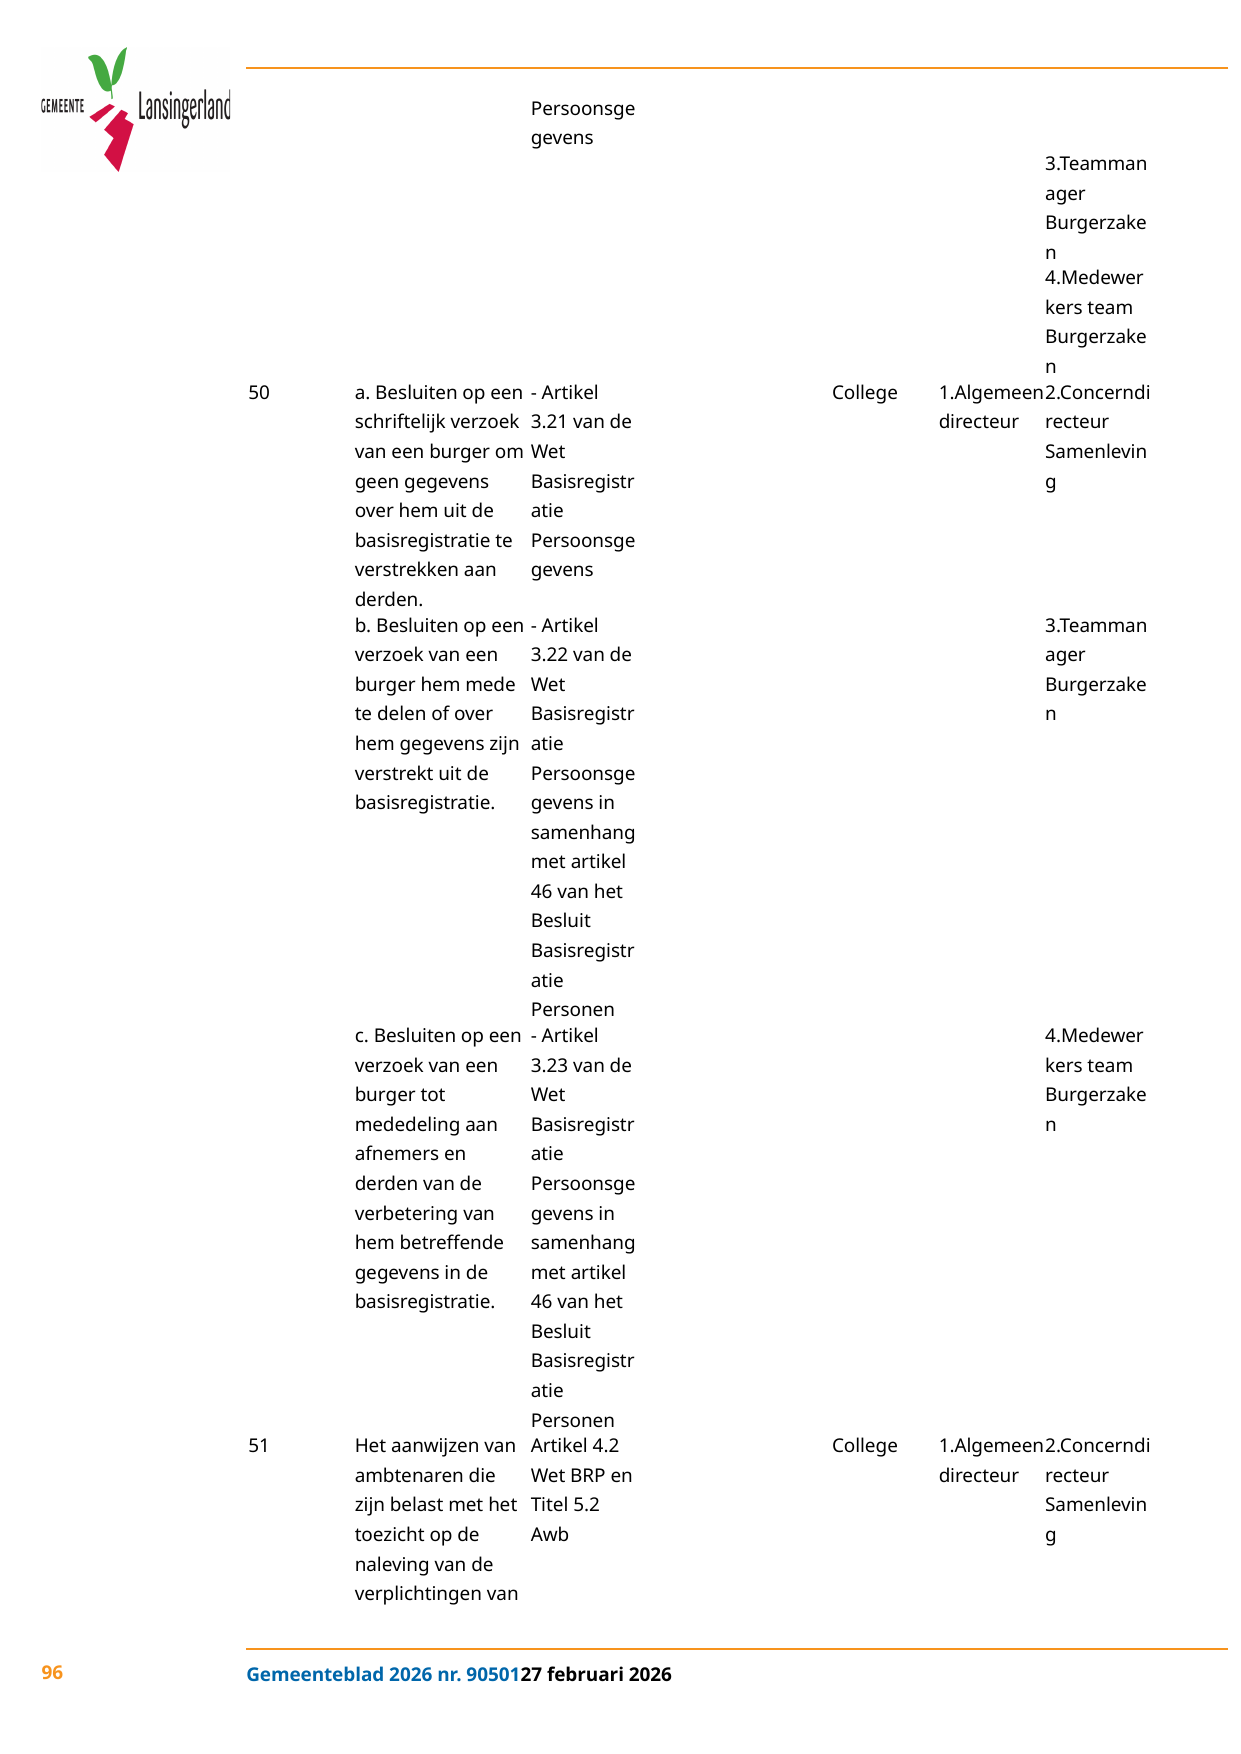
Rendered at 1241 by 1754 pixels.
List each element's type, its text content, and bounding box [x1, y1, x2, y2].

table_cell [637, 150, 832, 264]
table_cell [531, 150, 637, 264]
table_cell [355, 265, 531, 379]
table_cell Persoonsgegevens [531, 95, 637, 150]
table_cell [248, 265, 354, 379]
table_cell 1.Algemeen directeur [939, 379, 1045, 612]
table_cell [939, 95, 1045, 150]
table_cell [832, 612, 938, 1022]
table_cell 4.Medewerkers team Burgerzaken [1045, 265, 1152, 379]
table_cell [637, 1022, 832, 1432]
table_cell c. Besluiten op een verzoek van een burger tot mededeling aan afnemers en derden van de verbetering van hem betreffende gegevens in de basisregistratie. [355, 1022, 531, 1432]
table_cell [248, 95, 354, 150]
table_cell - Artikel 3.21 van de Wet Basisregistratie Persoonsgegevens [531, 379, 637, 612]
table_cell [832, 1022, 938, 1432]
table_cell [832, 95, 938, 150]
table_cell College [832, 1433, 938, 1606]
table_cell [531, 265, 637, 379]
table_cell Artikel 4.2 Wet BRP en Titel 5.2 Awb [531, 1433, 637, 1606]
table_cell [355, 95, 531, 150]
table_cell 3.Teammanager Burgerzaken [1045, 150, 1152, 264]
table_cell [248, 1022, 354, 1432]
table_cell - Artikel 3.22 van de Wet Basisregistratie Persoonsgegevens in samenhang met artikel 46 van het Besluit Basisregistratie Personen [531, 612, 637, 1022]
table_cell [355, 150, 531, 264]
table_cell 2.Concerndirecteur Samenleving [1045, 1433, 1152, 1606]
table_cell [939, 612, 1045, 1022]
table_cell [248, 612, 354, 1022]
table_cell b. Besluiten op een verzoek van een burger hem mede te delen of over hem gegevens zijn verstrekt uit de basisregistratie. [355, 612, 531, 1022]
table_cell [1045, 95, 1152, 150]
table_cell Het aanwijzen van ambtenaren die zijn belast met het toezicht op de naleving van de verplichtingen van [355, 1433, 531, 1606]
table_cell 51 [248, 1433, 354, 1606]
table_cell 2.Concerndirecteur Samenleving [1045, 379, 1152, 612]
table_cell [637, 1433, 832, 1606]
table_cell [637, 379, 832, 612]
table_cell 4.Medewerkers team Burgerzaken [1045, 1022, 1152, 1432]
table_cell [832, 150, 938, 264]
table_cell [248, 150, 354, 264]
table_cell 3.Teammanager Burgerzaken [1045, 612, 1152, 1022]
table_cell [637, 612, 832, 1022]
table_cell [832, 265, 938, 379]
table_cell a. Besluiten op een schriftelijk verzoek van een burger om geen gegevens over hem uit de basisregistratie te verstrekken aan derden. [355, 379, 531, 612]
table_cell - Artikel 3.23 van de Wet Basisregistratie Persoonsgegevens in samenhang met artikel 46 van het Besluit Basisregistratie Personen [531, 1022, 637, 1432]
table_cell [939, 265, 1045, 379]
table_cell [637, 95, 832, 150]
table_cell College [832, 379, 938, 612]
table_cell 1.Algemeen directeur [939, 1433, 1045, 1606]
picture [41, 47, 231, 172]
table_cell [637, 265, 832, 379]
table_cell [939, 1022, 1045, 1432]
table_cell [939, 150, 1045, 264]
table_cell 50 [248, 379, 354, 612]
